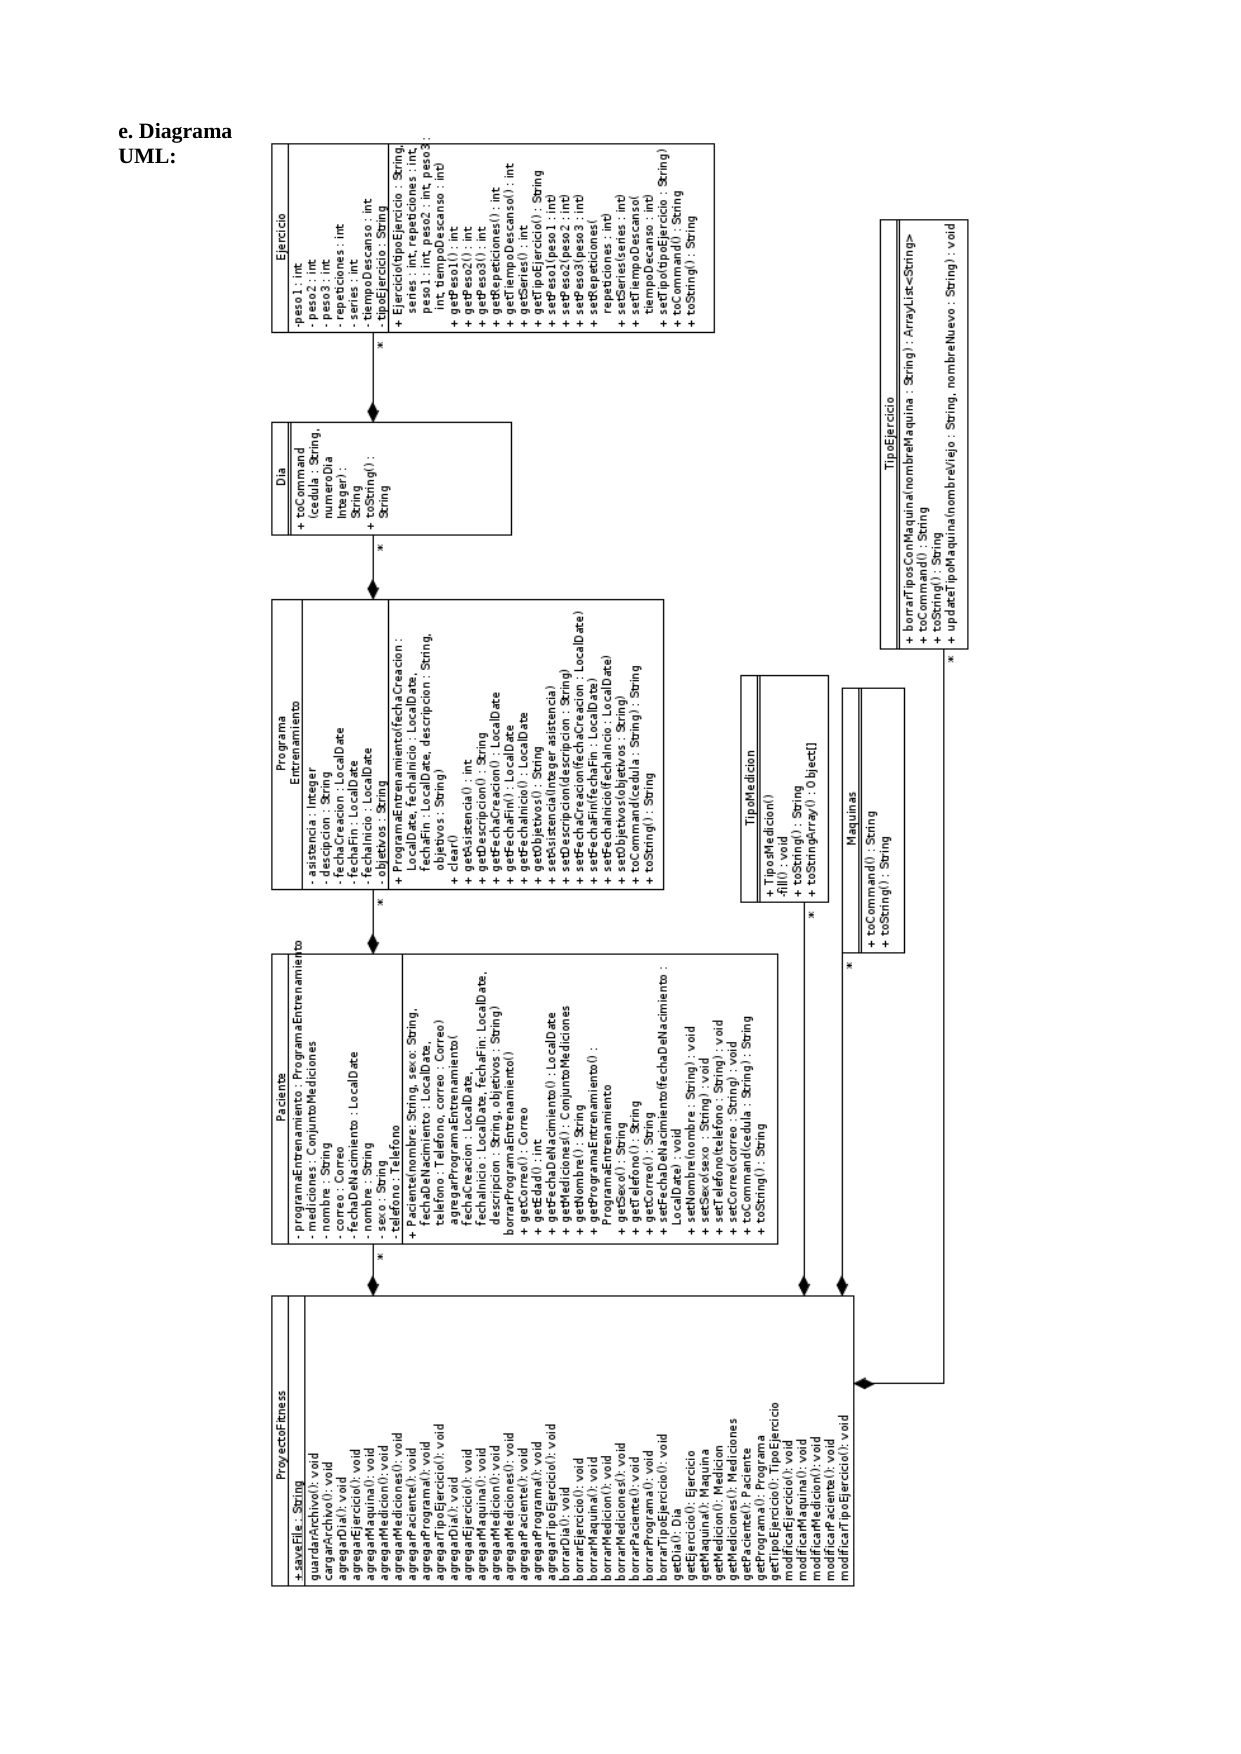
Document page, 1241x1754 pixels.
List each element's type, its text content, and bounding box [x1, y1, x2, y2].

text e. Diagrama UML: [118, 118, 246, 168]
text [994, 118, 1122, 168]
picture [246, 118, 994, 1612]
